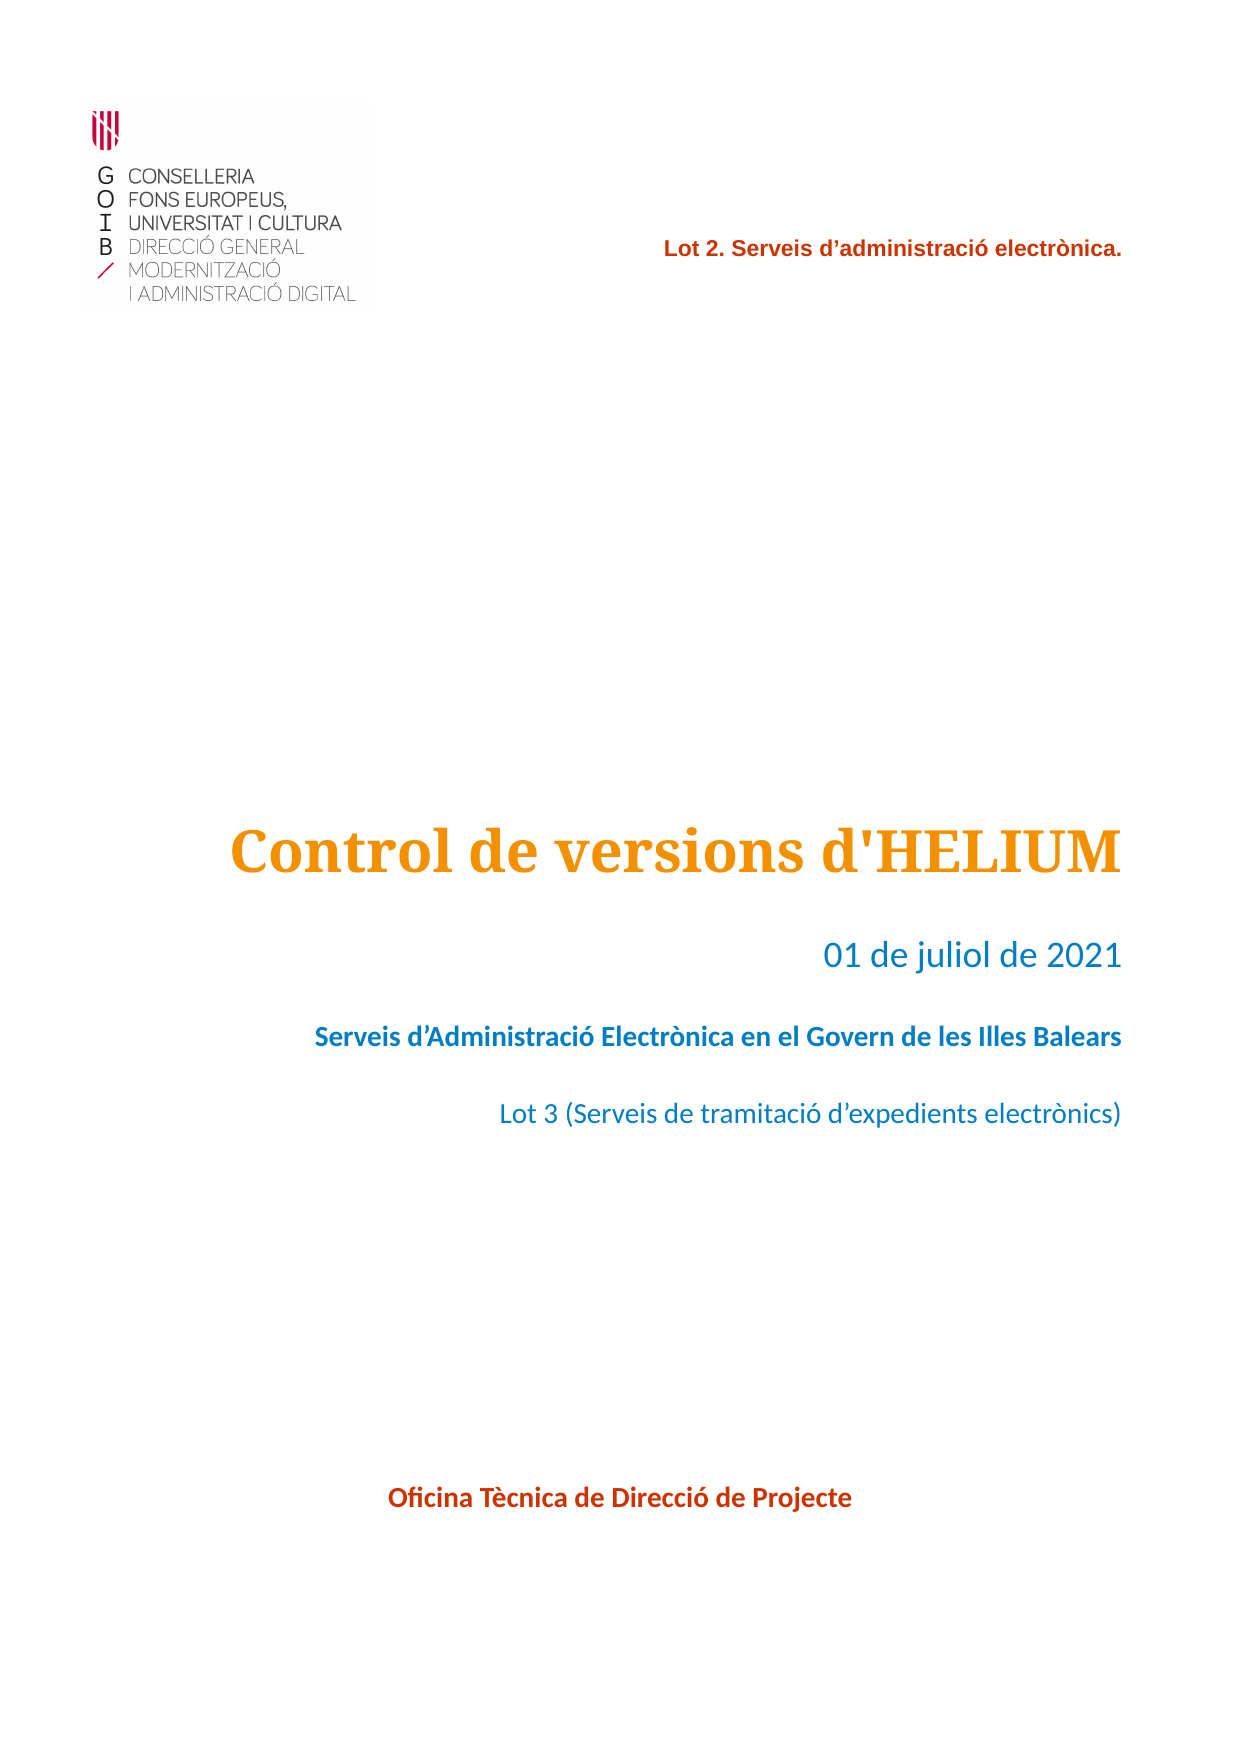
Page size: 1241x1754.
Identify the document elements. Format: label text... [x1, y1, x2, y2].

text Oficina Tècnica de Direcció de Projecte [118, 1479, 1122, 1515]
text Lot 2. Serveis d’administració electrònica. [371, 232, 1122, 263]
picture [77, 98, 371, 314]
text Lot 3 (Serveis de tramitació d’expedients electrònics) [118, 1095, 1122, 1130]
text Serveis d’Administració Electrònica en el Govern de les Illes Balears [118, 1018, 1122, 1053]
text Control de versions d'HELIUM [118, 810, 1122, 889]
text 01 de juliol de 2021 [118, 931, 1122, 977]
